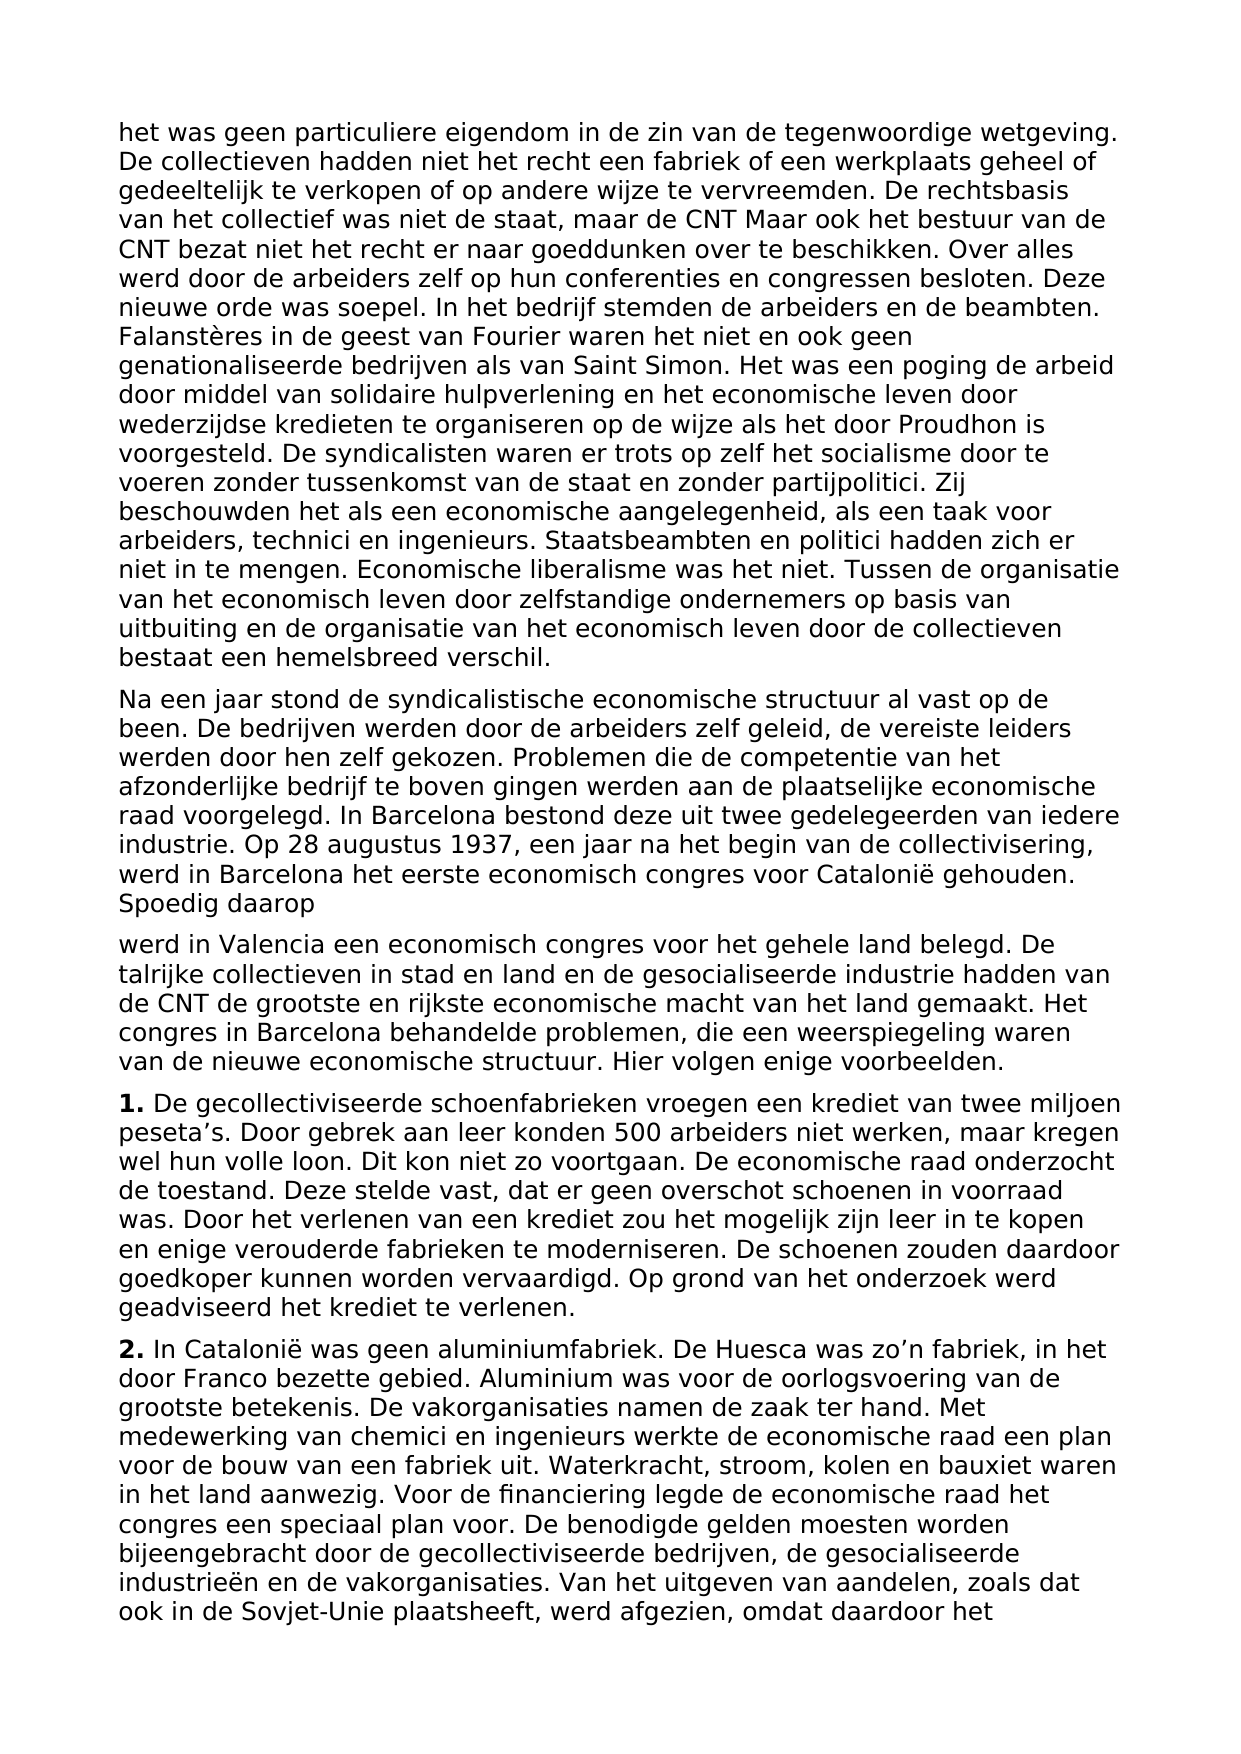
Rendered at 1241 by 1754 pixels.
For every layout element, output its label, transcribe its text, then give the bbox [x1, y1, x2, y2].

text het was geen particuliere eigendom in de zin van de tegenwoordige wetgeving. De collectieven hadden niet het recht een fabriek of een werkplaats geheel of gedeeltelijk te verkopen of op andere wijze te vervreemden. De rechtsbasis van het collectief was niet de staat, maar de CNT Maar ook het bestuur van de CNT bezat niet het recht er naar goeddunken over te beschikken. Over alles werd door de arbeiders zelf op hun conferenties en congressen besloten. Deze nieuwe orde was soepel. In het bedrijf stemden de arbeiders en de beambten. Falanstères in de geest van Fourier waren het niet en ook geen genationaliseerde bedrijven als van Saint Simon. Het was een poging de arbeid door middel van solidaire hulpverlening en het economische leven door wederzijdse kredieten te organiseren op de wijze als het door Proudhon is voorgesteld. De syndicalisten waren er trots op zelf het socialisme door te voeren zonder tussenkomst van de staat en zonder partijpolitici. Zij beschouwden het als een economische aangelegenheid, als een taak voor arbeiders, technici en ingenieurs. Staatsbeambten en politici hadden zich er niet in te mengen. Economische liberalisme was het niet. Tussen de organisatie van het economisch leven door zelfstandige ondernemers op basis van uitbuiting en de organisatie van het economisch leven door de collectieven bestaat een hemelsbreed verschil. [118, 118, 1122, 672]
text werd in Valencia een economisch congres voor het gehele land belegd. De talrijke collectieven in stad en land en de gesocialiseerde industrie hadden van de CNT de grootste en rijkste economische macht van het land gemaakt. Het congres in Barcelona behandelde problemen, die een weerspiegeling waren van de nieuwe economische structuur. Hier volgen enige voorbeelden. [118, 931, 1122, 1076]
text 2. In Catalonië was geen aluminiumfabriek. De Huesca was zo’n fabriek, in het door Franco bezette gebied. Aluminium was voor de oorlogsvoering van de grootste betekenis. De vakorganisaties namen de zaak ter hand. Met medewerking van chemici en ingenieurs werkte de economische raad een plan voor de bouw van een fabriek uit. Waterkracht, stroom, kolen en bauxiet waren in het land aanwezig. Voor de financiering legde de economische raad het congres een speciaal plan voor. De benodigde gelden moesten worden bijeengebracht door de gecollectiviseerde bedrijven, de gesocialiseerde industrieën en de vakorganisaties. Van het uitgeven van aandelen, zoals dat ook in de Sovjet-Unie plaatsheeft, werd afgezien, omdat daardoor het [118, 1335, 1122, 1626]
text 1. De gecollectiviseerde schoenfabrieken vroegen een krediet van twee miljoen peseta’s. Door gebrek aan leer konden 500 arbeiders niet werken, maar kregen wel hun volle loon. Dit kon niet zo voortgaan. De economische raad onderzocht de toestand. Deze stelde vast, dat er geen overschot schoenen in voorraad was. Door het verlenen van een krediet zou het mogelijk zijn leer in te kopen en enige verouderde fabrieken te moderniseren. De schoenen zouden daardoor goedkoper kunnen worden vervaardigd. Op grond van het onderzoek werd geadviseerd het krediet te verlenen. [118, 1089, 1122, 1322]
text Na een jaar stond de syndicalistische economische structuur al vast op de been. De bedrijven werden door de arbeiders zelf geleid, de vereiste leiders werden door hen zelf gekozen. Problemen die de competentie van het afzonderlijke bedrijf te boven gingen werden aan de plaatselijke economische raad voorgelegd. In Barcelona bestond deze uit twee gedelegeerden van iedere industrie. Op 28 augustus 1937, een jaar na het begin van de collectivisering, werd in Barcelona het eerste economisch congres voor Catalonië gehouden. Spoedig daarop [118, 685, 1122, 918]
